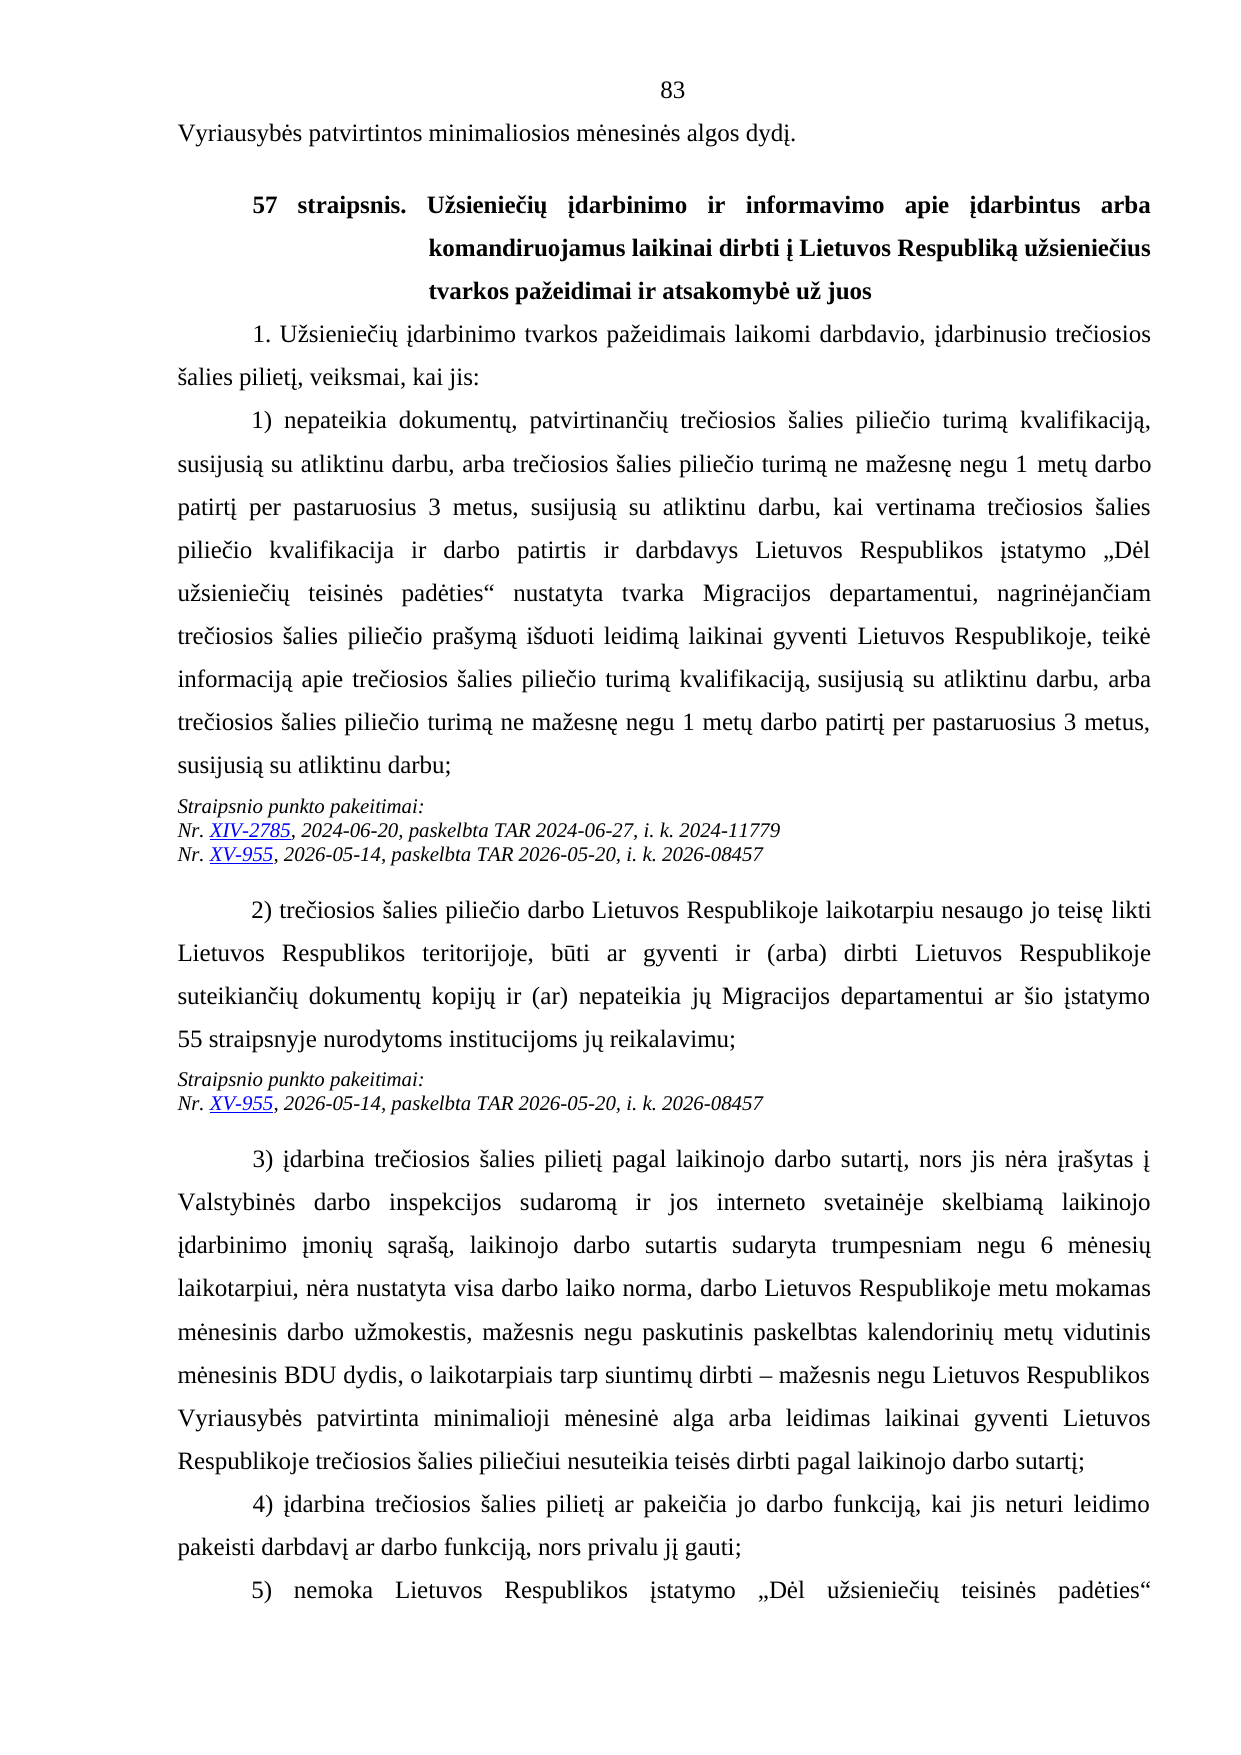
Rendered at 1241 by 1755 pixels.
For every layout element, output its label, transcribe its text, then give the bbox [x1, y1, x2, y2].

text 5) nemoka Lietuvos Respublikos įstatymo „Dėl užsieniečių teisinės padėties“ [177, 1575, 1152, 1604]
text 4) įdarbina trečiosios šalies pilietį ar pakeičia jo darbo funkciją, kai jis neturi leidimo pakeisti darbdavį ar darbo funkciją, nors privalu jį gauti; [177, 1489, 1152, 1561]
text Straipsnio punkto pakeitimai: [177, 794, 1152, 818]
text 2) trečiosios šalies piliečio darbo Lietuvos Respublikoje laikotarpiu nesaugo jo teisę likti Lietuvos Respublikos teritorijoje, būti ar gyventi ir (arba) dirbti Lietuvos Respublikoje suteikiančių dokumentų kopijų ir (ar) nepateikia jų Migracijos departamentui ar šio įstatymo 55 straipsnyje nurodytoms institucijoms jų reikalavimu; [177, 895, 1152, 1053]
text Nr. XV-955, 2026-05-14, paskelbta TAR 2026-05-20, i. k. 2026-08457 [177, 1091, 1152, 1115]
text Nr. XV-955, 2026-05-14, paskelbta TAR 2026-05-20, i. k. 2026-08457 [177, 842, 1152, 866]
text 1. Užsieniečių įdarbinimo tvarkos pažeidimais laikomi darbdavio, įdarbinusio trečiosios šalies pilietį, veiksmai, kai jis: [177, 319, 1152, 391]
text 1) nepateikia dokumentų, patvirtinančių trečiosios šalies piliečio turimą kvalifikaciją, susijusią su atliktinu darbu, arba trečiosios šalies piliečio turimą ne mažesnę negu 1 metų darbo patirtį per pastaruosius 3 metus, susijusią su atliktinu darbu, kai vertinama trečiosios šalies piliečio kvalifikacija ir darbo patirtis ir darbdavys Lietuvos Respublikos įstatymo „Dėl užsieniečių teisinės padėties“ nustatyta tvarka Migracijos departamentui, nagrinėjančiam trečiosios šalies piliečio prašymą išduoti leidimą laikinai gyventi Lietuvos Respublikoje, teikė informaciją apie trečiosios šalies piliečio turimą kvalifikaciją, susijusią su atliktinu darbu, arba trečiosios šalies piliečio turimą ne mažesnę negu 1 metų darbo patirtį per pastaruosius 3 metus, susijusią su atliktinu darbu; [177, 406, 1152, 779]
text 57 straipsnis. Užsieniečių įdarbinimo ir informavimo apie įdarbintus arba komandiruojamus laikinai dirbti į Lietuvos Respubliką užsieniečius tvarkos pažeidimai ir atsakomybė už juos [252, 190, 1152, 305]
text Vyriausybės patvirtintos minimaliosios mėnesinės algos dydį. [177, 118, 1152, 147]
text 3) įdarbina trečiosios šalies pilietį pagal laikinojo darbo sutartį, nors jis nėra įrašytas į Valstybinės darbo inspekcijos sudaromą ir jos interneto svetainėje skelbiamą laikinojo įdarbinimo įmonių sąrašą, laikinojo darbo sutartis sudaryta trumpesniam negu 6 mėnesių laikotarpiui, nėra nustatyta visa darbo laiko norma, darbo Lietuvos Respublikoje metu mokamas mėnesinis darbo užmokestis, mažesnis negu paskutinis paskelbtas kalendorinių metų vidutinis mėnesinis BDU dydis, o laikotarpiais tarp siuntimų dirbti – mažesnis negu Lietuvos Respublikos Vyriausybės patvirtinta minimalioji mėnesinė alga arba leidimas laikinai gyventi Lietuvos Respublikoje trečiosios šalies piliečiui nesuteikia teisės dirbti pagal laikinojo darbo sutartį; [177, 1144, 1152, 1475]
text Straipsnio punkto pakeitimai: [177, 1067, 1152, 1091]
text Nr. XIV-2785, 2024-06-20, paskelbta TAR 2024-06-27, i. k. 2024-11779 [177, 818, 1152, 842]
